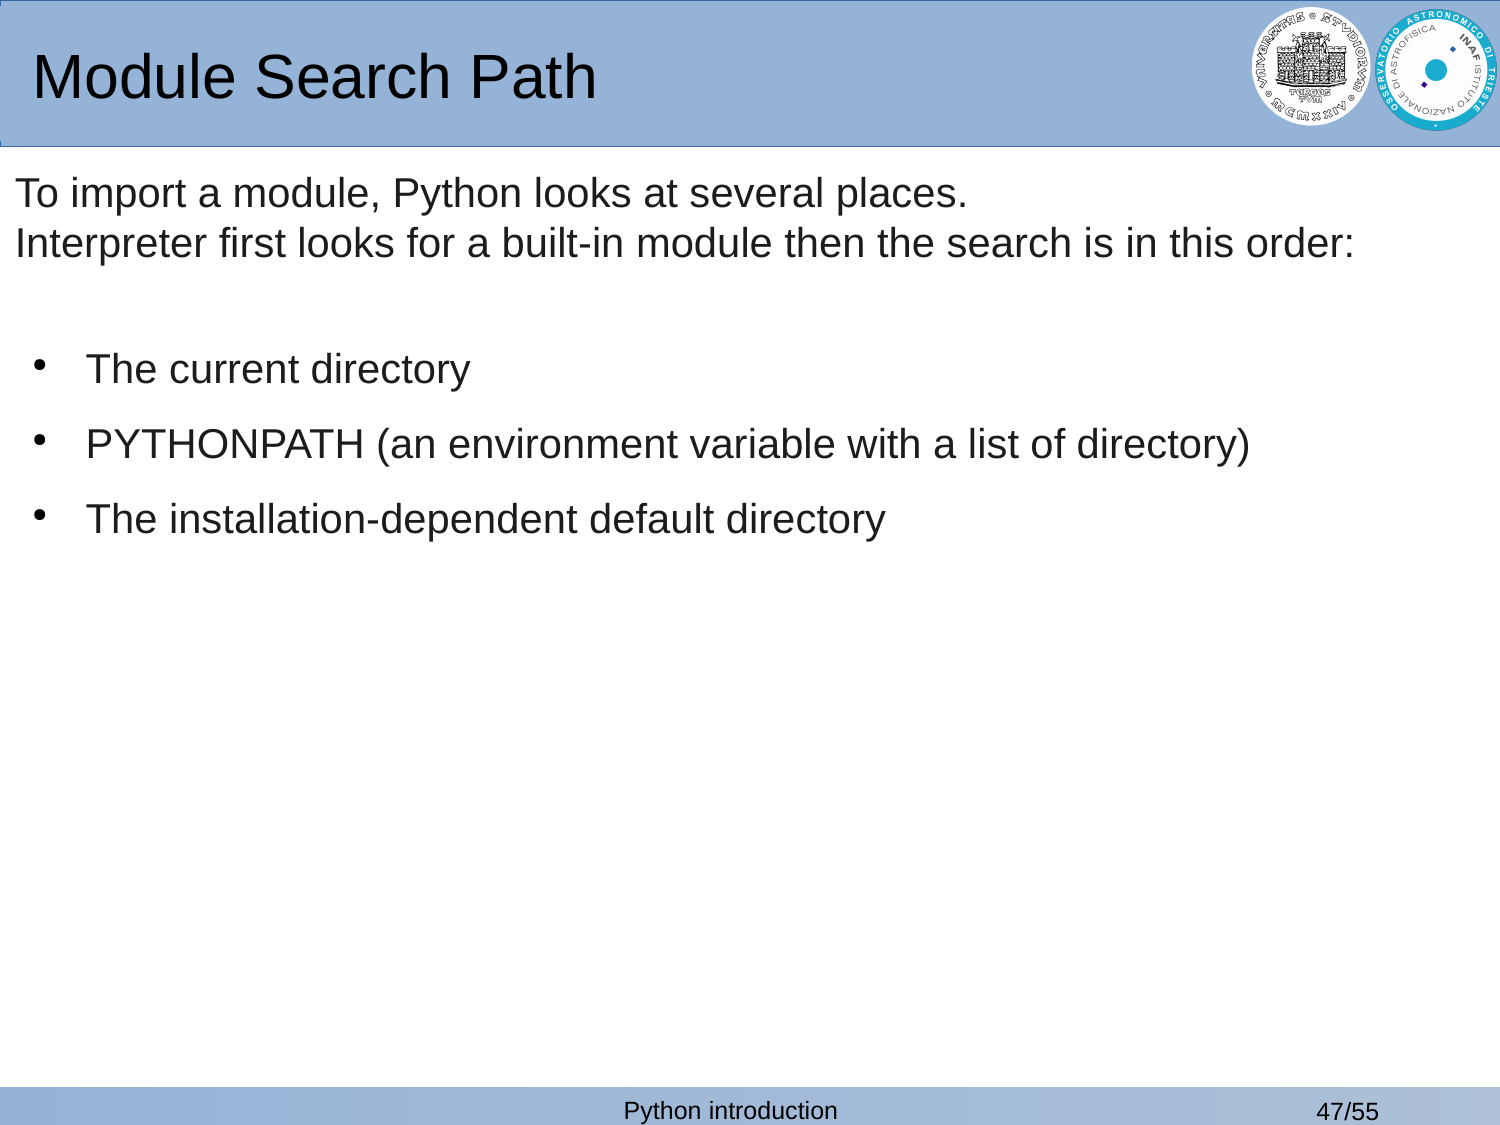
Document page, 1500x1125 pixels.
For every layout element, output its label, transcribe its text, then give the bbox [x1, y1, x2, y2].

list To import a module, Python looks at several places. Interpreter first looks for a built-in module then the search is in this order: The current directory PYTHONPATH (an environment variable with a list of directory) The installation-dependent default directory [0, 158, 1446, 1075]
text_box Module Search Path [0, 5, 1243, 141]
picture [1252, 0, 1500, 156]
